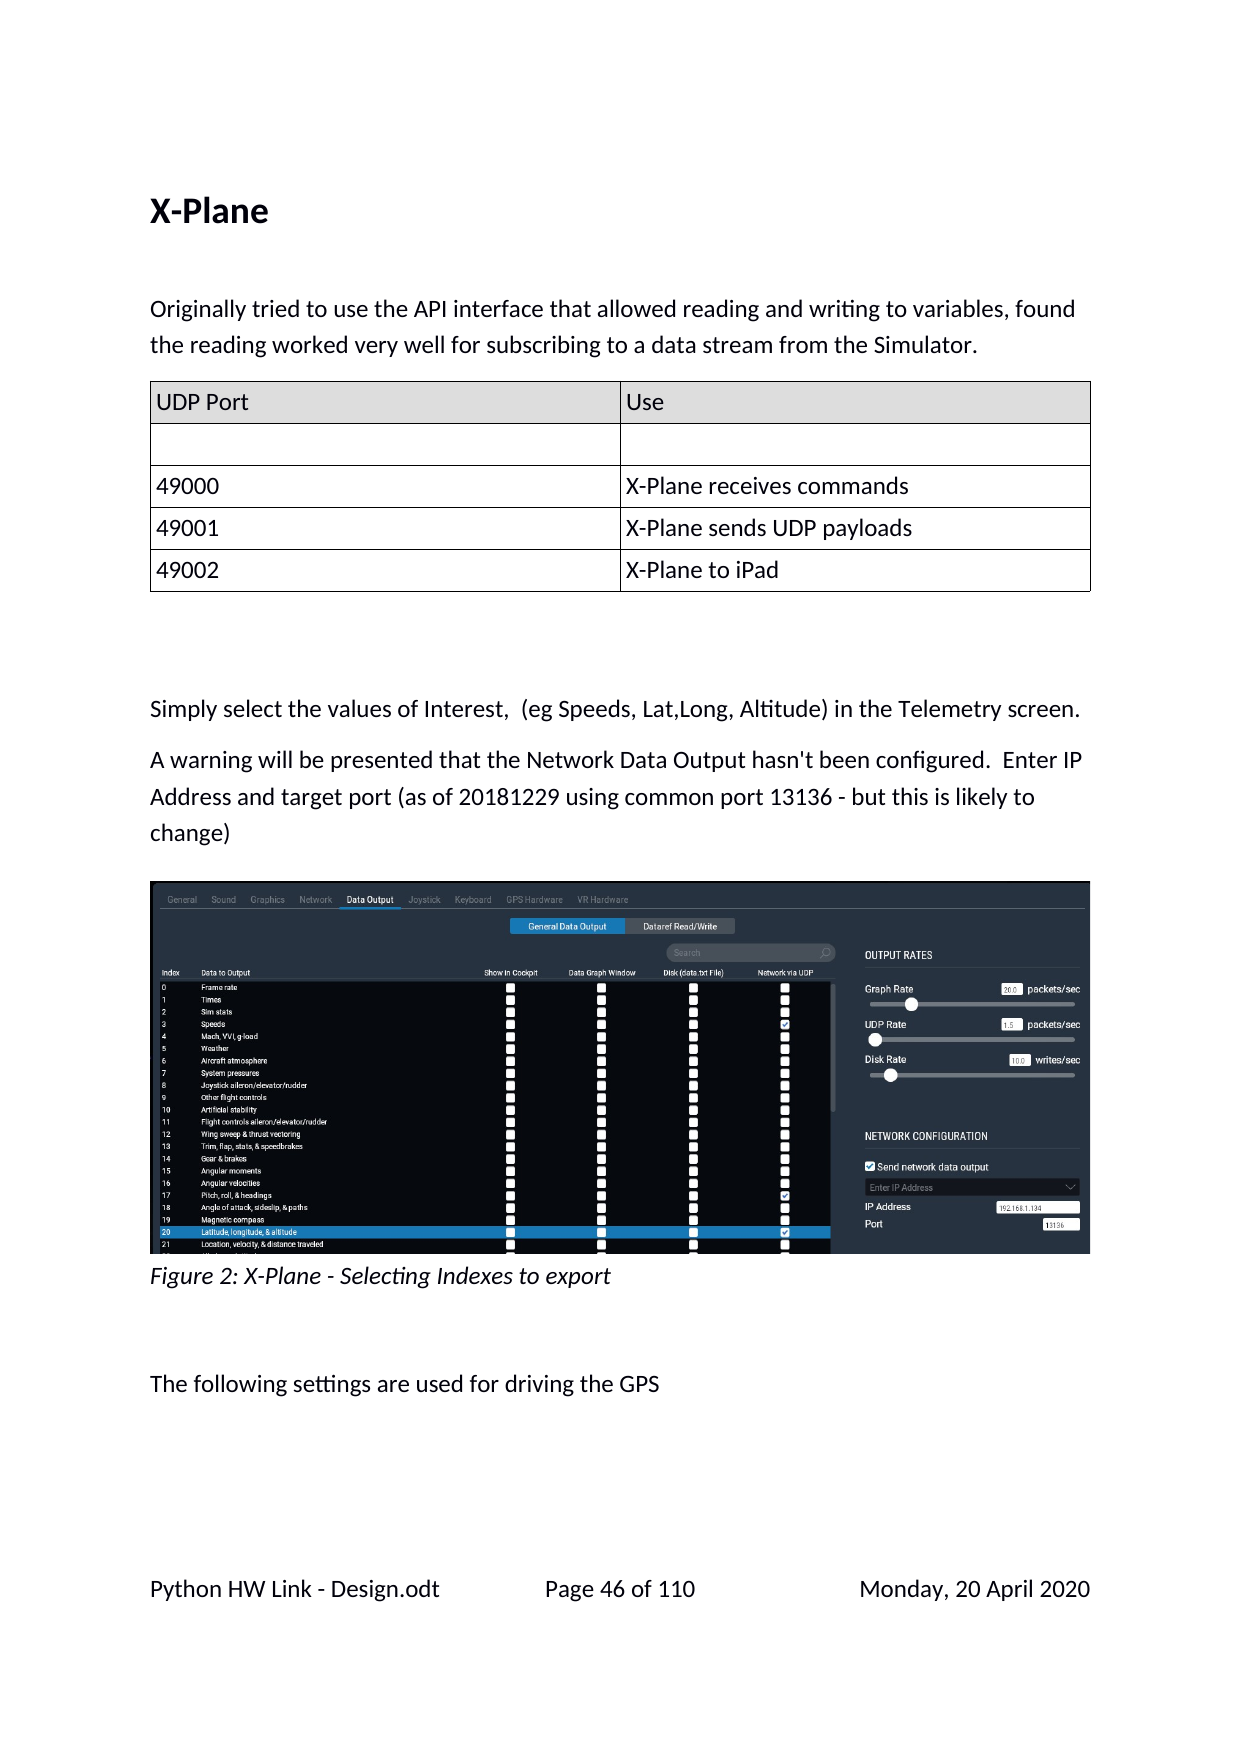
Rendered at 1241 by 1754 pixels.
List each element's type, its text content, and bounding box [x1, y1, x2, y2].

table_header Use [621, 382, 1090, 423]
text Originally tried to use the API interface that allowed reading and writing to variables, found the reading worked very well for subscribing to a data stream from the Simulator. [150, 293, 1090, 360]
table_cell [621, 424, 1090, 465]
table_cell X-Plane sends UDP payloads [621, 508, 1090, 549]
text The following settings are used for driving the GPS [150, 1369, 1090, 1399]
text Simply select the values of Interest, (eg Speeds, Lat,Long, Altitude) in the Telemetry screen. [150, 693, 1090, 724]
table_header UDP Port [151, 382, 620, 423]
table_cell [151, 424, 620, 465]
table_cell 49002 [151, 550, 620, 591]
picture [150, 881, 1091, 1254]
text A warning will be presented that the Network Data Output hasn't been configured. Enter IP Address and target port (as of 20181229 using common port 13136 - but this is likely to change) [150, 744, 1090, 848]
table_cell 49001 [151, 508, 620, 549]
subtitle X-Plane [150, 187, 1090, 233]
table_cell X-Plane to iPad [621, 550, 1090, 591]
text Figure 2: X-Plane - Selecting Indexes to export [150, 1254, 1090, 1291]
table_cell 49000 [151, 466, 620, 507]
table_cell X-Plane receives commands [621, 466, 1090, 507]
